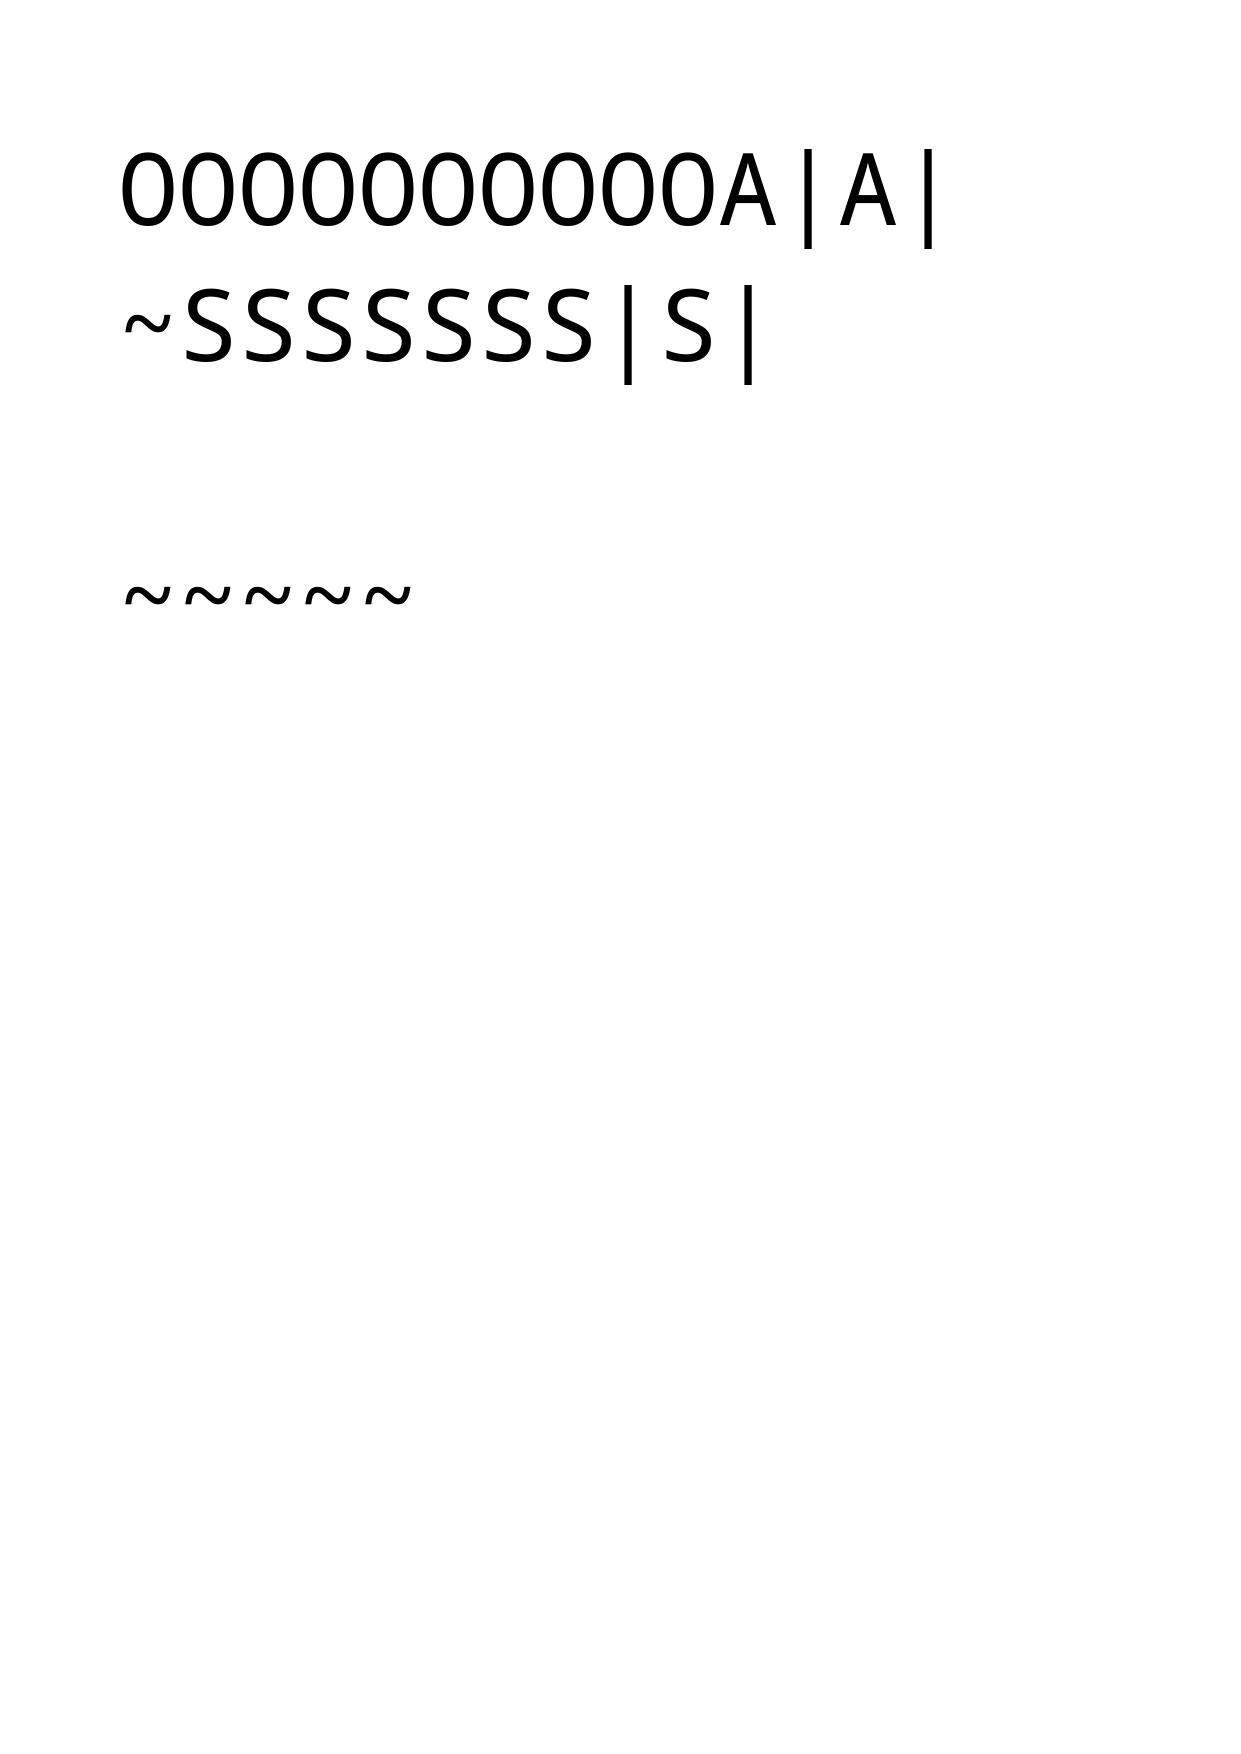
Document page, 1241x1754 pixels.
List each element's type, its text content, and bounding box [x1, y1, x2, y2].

text ~~~~~ [118, 527, 1122, 663]
text OOOOOOOOOOA|A|~SSSSSSS|S| [118, 118, 1122, 391]
